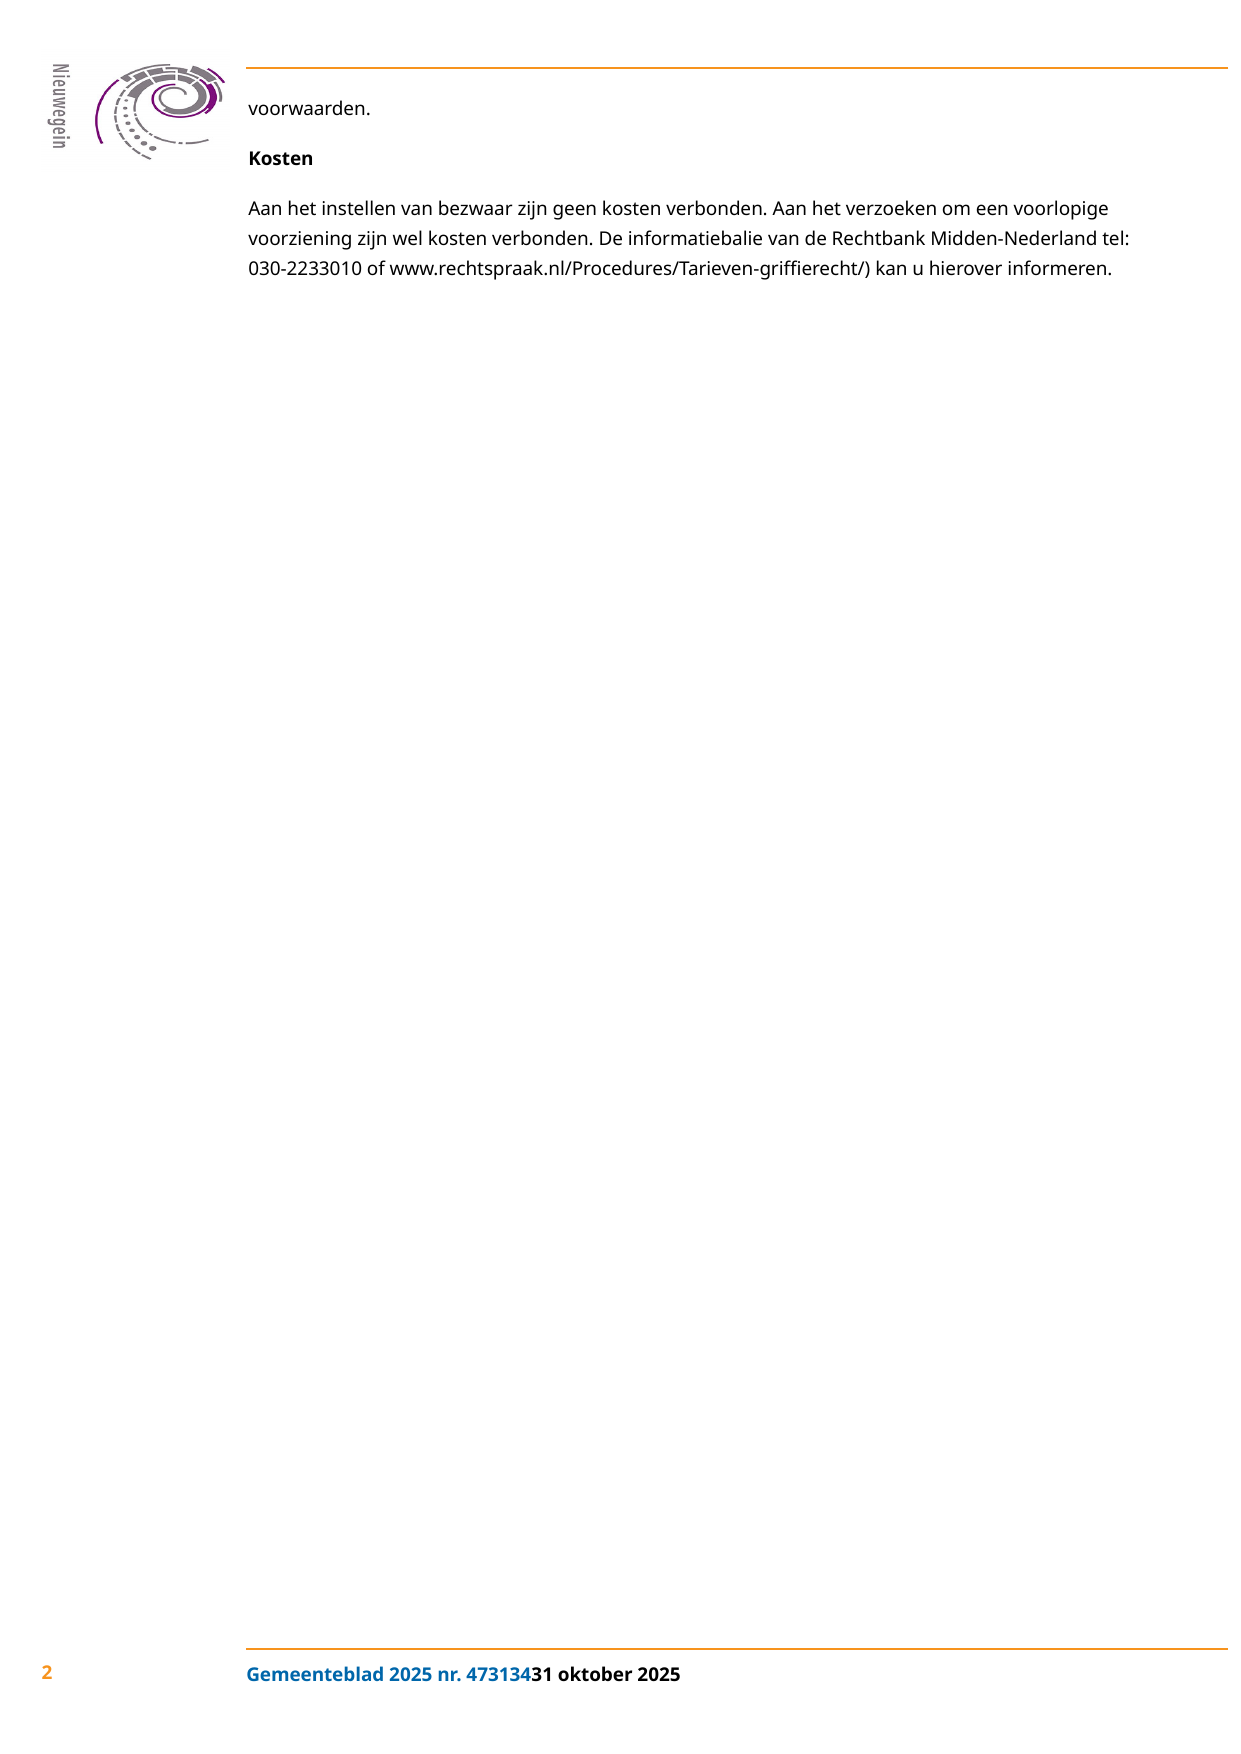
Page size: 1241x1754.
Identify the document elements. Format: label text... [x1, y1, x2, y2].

picture [41, 47, 231, 172]
text voorwaarden. [248, 95, 1152, 121]
text Kosten [248, 145, 1152, 171]
text Aan het instellen van bezwaar zijn geen kosten verbonden. Aan het verzoeken om een voorlopige voorziening zijn wel kosten verbonden. De informatiebalie van de Rechtbank Midden-Nederland tel: 030-2233010 of www.rechtspraak.nl/Procedures/Tarieven-griffierecht/) kan u hierover informeren. [248, 196, 1152, 281]
